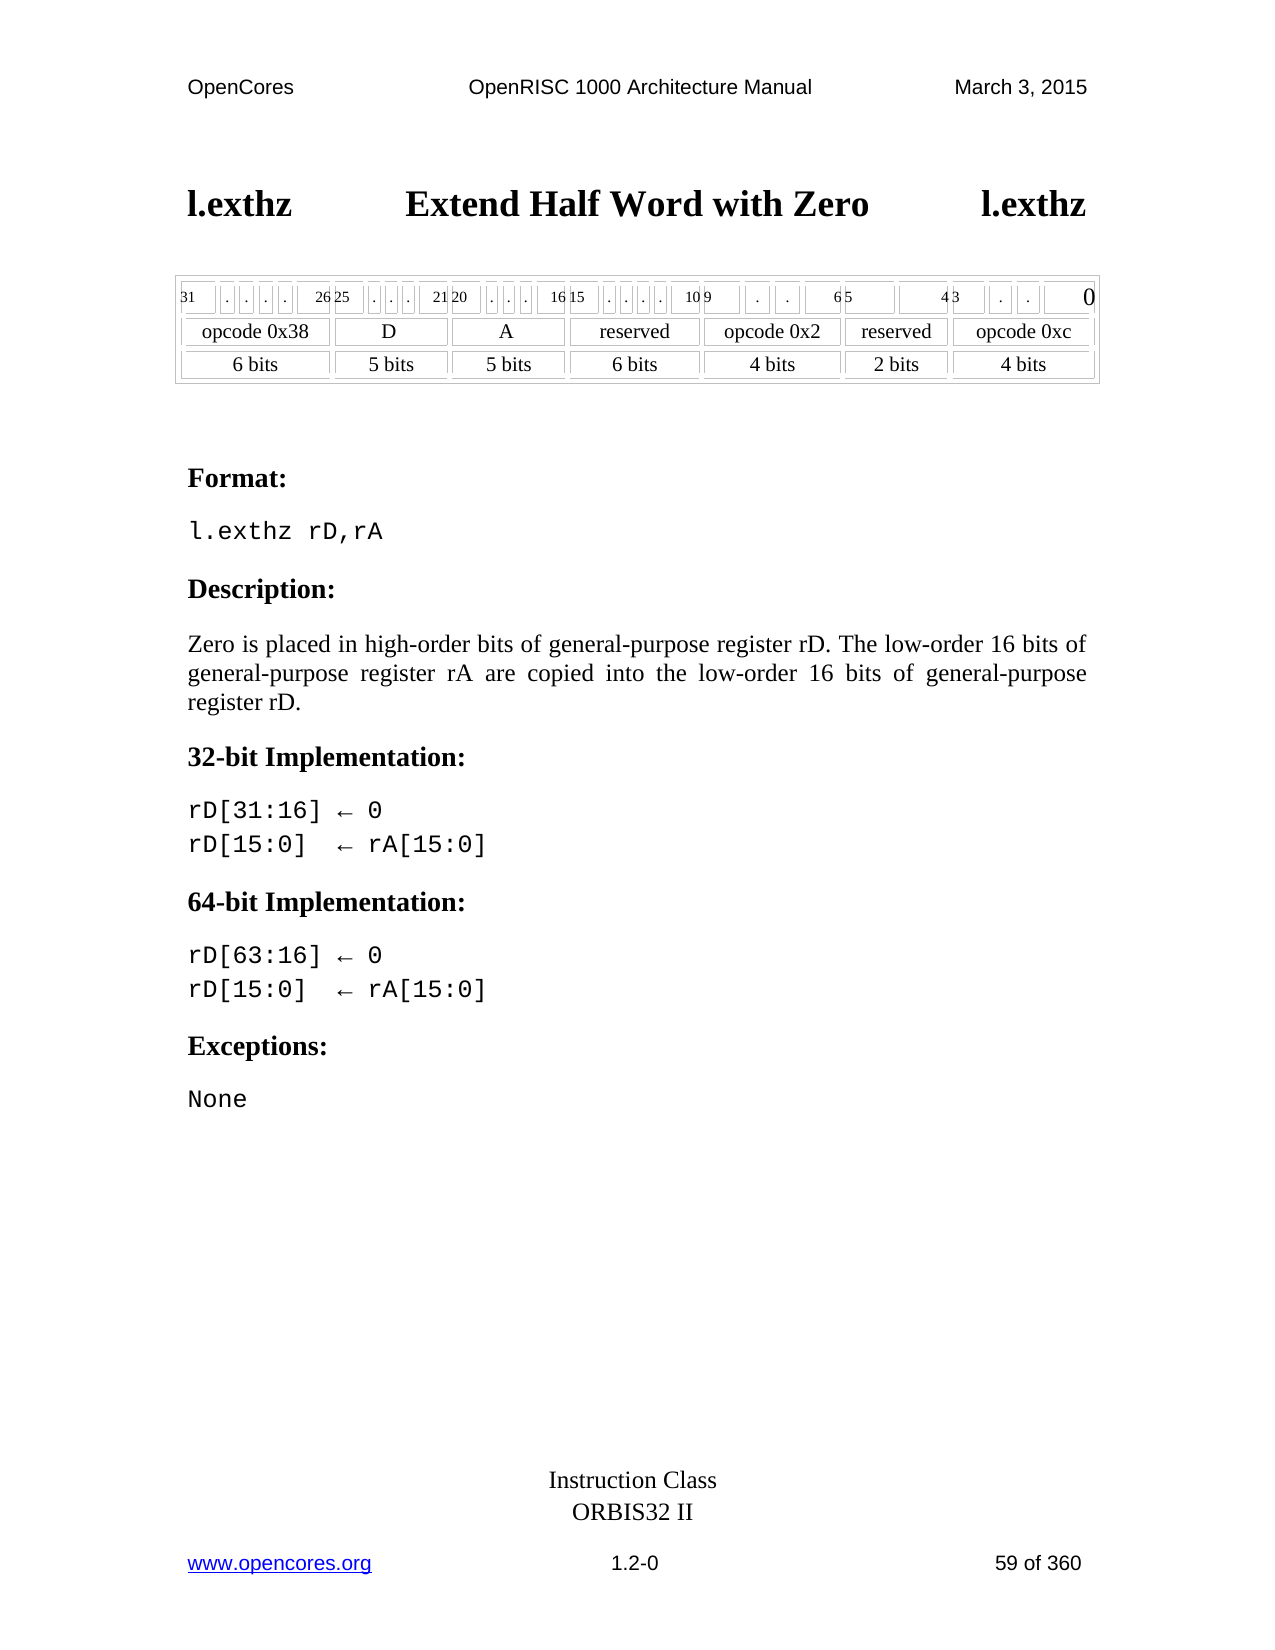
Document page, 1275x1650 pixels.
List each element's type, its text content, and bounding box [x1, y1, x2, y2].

text None [187, 1087, 1087, 1115]
text Description: [187, 572, 1087, 604]
text Format: [187, 461, 1087, 493]
text Exceptions: [187, 1029, 1087, 1062]
text 64-bit Implementation: [187, 885, 1087, 917]
text 32-bit Implementation: [187, 740, 1087, 773]
text rD[31:16] ← 0 rD[15:0] ← rA[15:0] [187, 798, 1087, 860]
text Zero is placed in high-order bits of general-purpose register rD. The low-order 16 bits of general-purpose register rA are copied into the low-order 16 bits of general-purpose register rD. [187, 629, 1087, 715]
text rD[63:16] ← 0 rD[15:0] ← rA[15:0] [187, 942, 1087, 1004]
text l.exthz rD,rA [187, 518, 1087, 547]
